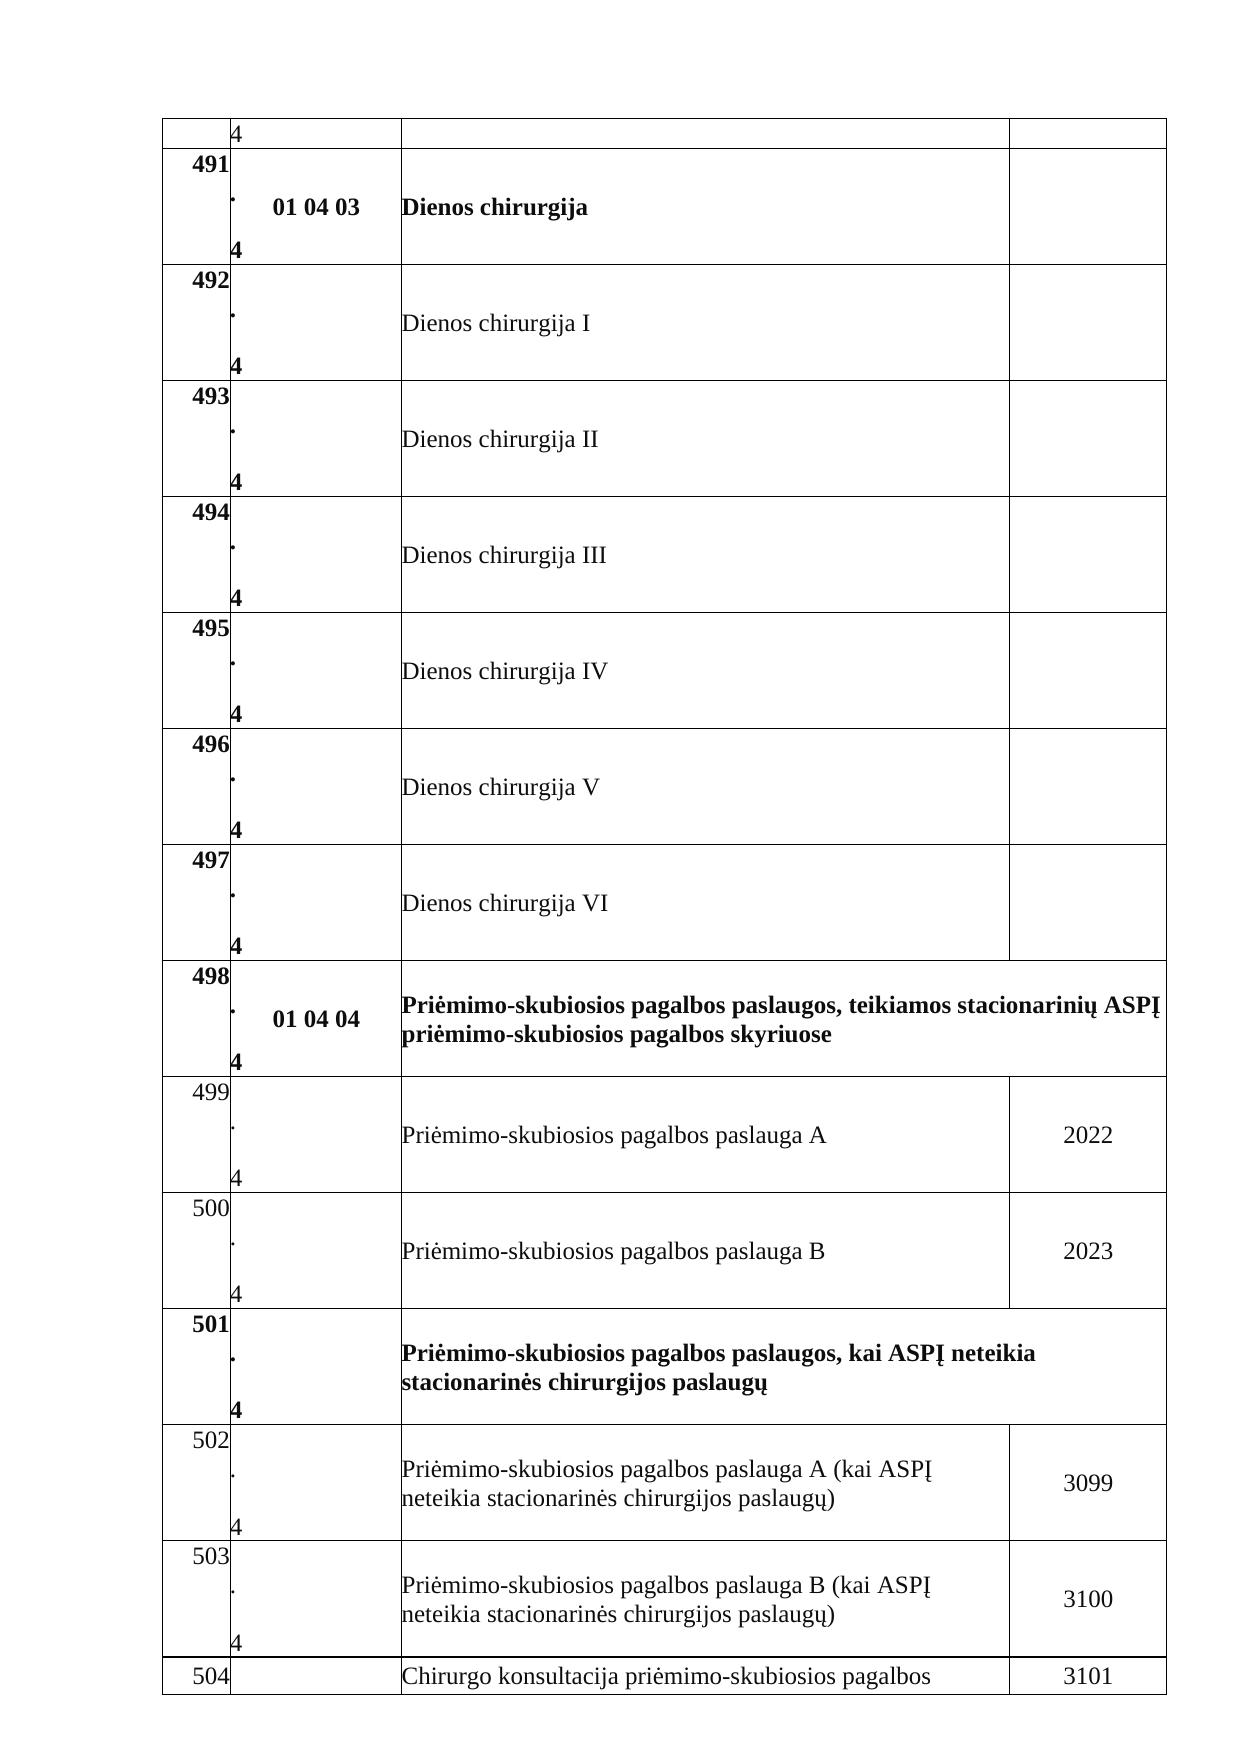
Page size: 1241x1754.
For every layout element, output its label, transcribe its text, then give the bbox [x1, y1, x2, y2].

table_cell [231, 1077, 401, 1192]
table_cell 2022 [1010, 1077, 1166, 1192]
table_cell [231, 613, 401, 728]
table_cell 503. 4 [163, 1541, 230, 1656]
table_cell Priėmimo-skubiosios pagalbos paslauga A [402, 1077, 1009, 1192]
table_cell [231, 1309, 401, 1424]
table_cell [231, 1541, 401, 1656]
table_cell [231, 1658, 401, 1694]
table_cell 3099 [1010, 1425, 1166, 1540]
table_cell 01 04 03 [231, 149, 401, 264]
table_cell [1010, 497, 1166, 612]
table_cell [1010, 149, 1166, 264]
table_cell 500. 4 [163, 1193, 230, 1308]
table_cell Dienos chirurgija IV [402, 613, 1009, 728]
table_cell [231, 845, 401, 960]
table_cell [231, 497, 401, 612]
table_cell Priėmimo-skubiosios pagalbos paslauga B (kai ASPĮ neteikia stacionarinės chirurgijos paslaugų) [402, 1541, 1009, 1656]
table_cell Chirurgo konsultacija priėmimo-skubiosios pagalbos [402, 1658, 1009, 1694]
table_cell 2023 [1010, 1193, 1166, 1308]
table_cell 3100 [1010, 1541, 1166, 1656]
table_cell 497. 4 [163, 845, 230, 960]
table_cell [1010, 613, 1166, 728]
table_cell 501. 4 [163, 1309, 230, 1424]
table_cell 493. 4 [163, 381, 230, 496]
table_cell [231, 1425, 401, 1540]
table_cell 499. 4 [163, 1077, 230, 1192]
table_cell Priėmimo-skubiosios pagalbos paslaugos, kai ASPĮ neteikia stacionarinės chirurgijos paslaugų [402, 1309, 1166, 1424]
table_cell 502. 4 [163, 1425, 230, 1540]
table_cell [1010, 265, 1166, 380]
table_cell 494. 4 [163, 497, 230, 612]
table_cell [231, 119, 401, 148]
table_cell Priėmimo-skubiosios pagalbos paslauga A (kai ASPĮ neteikia stacionarinės chirurgijos paslaugų) [402, 1425, 1009, 1540]
table_cell 3101 [1010, 1658, 1166, 1694]
table_cell Priėmimo-skubiosios pagalbos paslaugos, teikiamos stacionarinių ASPĮ priėmimo-skubiosios pagalbos skyriuose [402, 961, 1166, 1076]
table_cell [231, 729, 401, 844]
table_cell 490. 4 [163, 119, 230, 148]
table_cell [1010, 119, 1166, 148]
table_cell Dienos chirurgija VI [402, 845, 1009, 960]
table_cell [231, 381, 401, 496]
table_cell [231, 1193, 401, 1308]
table_cell Dienos chirurgija II [402, 381, 1009, 496]
table_cell [1010, 845, 1166, 960]
table_cell Dienos chirurgija [402, 149, 1009, 264]
table_cell 496. 4 [163, 729, 230, 844]
table_cell Dienos chirurgija I [402, 265, 1009, 380]
table_cell 504. 4 [163, 1658, 230, 1694]
table_cell [231, 265, 401, 380]
table_cell 495. 4 [163, 613, 230, 728]
table_cell Priėmimo-skubiosios pagalbos paslauga B [402, 1193, 1009, 1308]
table_cell Dienos chirurgija III [402, 497, 1009, 612]
table_cell 491. 4 [163, 149, 230, 264]
table_cell 492. 4 [163, 265, 230, 380]
table_cell Dienos chirurgija V [402, 729, 1009, 844]
table_cell 01 04 04 [231, 961, 401, 1076]
table_cell 498. 4 [163, 961, 230, 1076]
table_cell [1010, 729, 1166, 844]
table_cell [402, 119, 1009, 148]
table_cell [1010, 381, 1166, 496]
